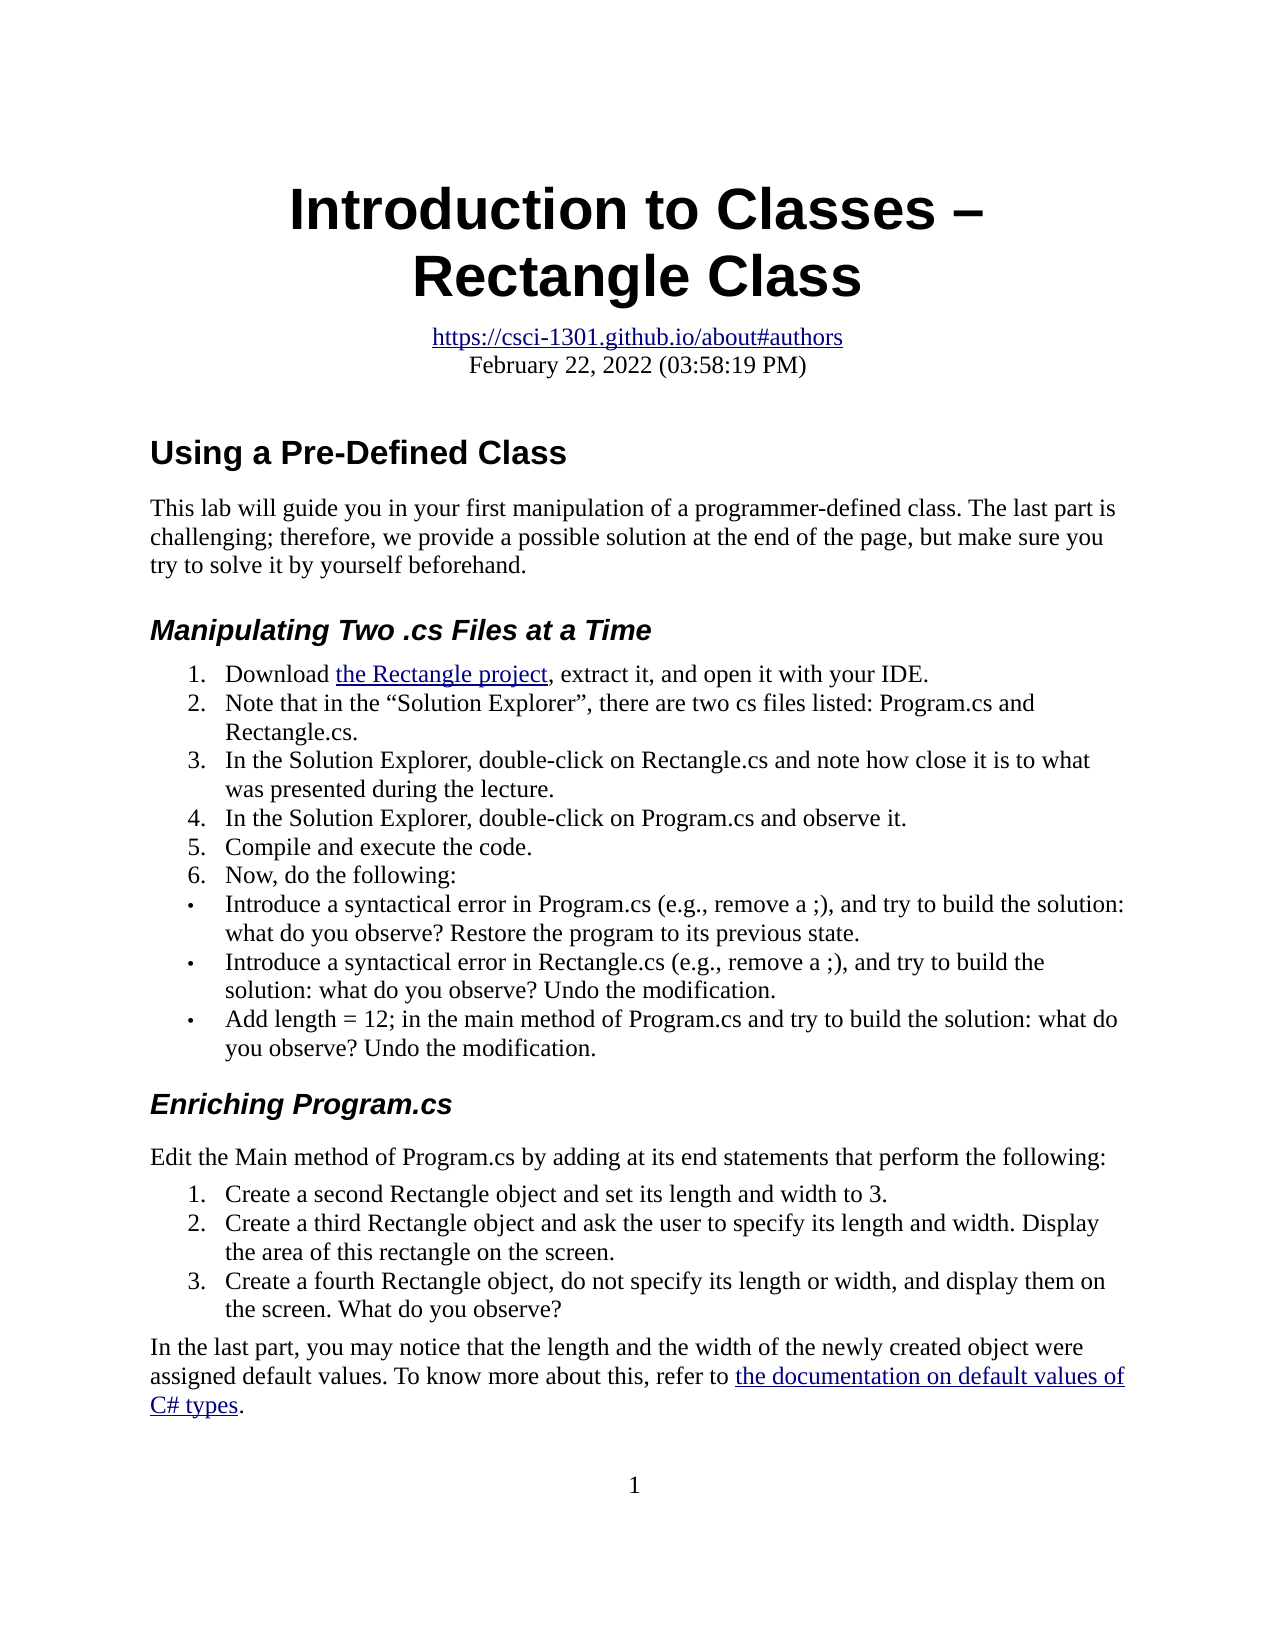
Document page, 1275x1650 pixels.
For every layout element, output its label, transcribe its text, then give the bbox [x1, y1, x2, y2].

list Add length = 12; in the main method of Program.cs and try to build the solution: what do you observe? Undo the modification. [187, 1004, 1125, 1062]
list Compile and execute the code. [187, 832, 1125, 861]
list In the Solution Explorer, double-click on Program.cs and observe it. [187, 803, 1125, 832]
list Download the Rectangle project, extract it, and open it with your IDE. [187, 659, 1125, 688]
list Introduce a syntactical error in Program.cs (e.g., remove a ;), and try to build the solution: what do you observe? Restore the program to its previous state. [187, 889, 1125, 947]
list Create a third Rectangle object and ask the user to specify its length and width. Display the area of this rectangle on the screen. [187, 1208, 1125, 1266]
subtitle Enriching Program.cs [150, 1087, 1125, 1120]
subtitle Using a Pre-Defined Class [150, 433, 1125, 472]
text Edit the Main method of Program.cs by adding at its end statements that perform the following: [150, 1142, 1125, 1171]
text February 22, 2022 (03:58:19 PM) [150, 350, 1125, 379]
title Introduction to Classes – Rectangle Class [150, 175, 1125, 309]
list Introduce a syntactical error in Rectangle.cs (e.g., remove a ;), and try to build the solution: what do you observe? Undo the modification. [187, 947, 1125, 1004]
list Now, do the following: [187, 861, 1125, 889]
list Note that in the “Solution Explorer”, there are two cs files listed: Program.cs and Rectangle.cs. [187, 688, 1125, 746]
list Create a fourth Rectangle object, do not specify its length or width, and display them on the screen. What do you observe? [187, 1266, 1125, 1323]
list In the Solution Explorer, double-click on Rectangle.cs and note how close it is to what was presented during the lecture. [187, 746, 1125, 803]
list Create a second Rectangle object and set its length and width to 3. [187, 1179, 1125, 1208]
text This lab will guide you in your first manipulation of a programmer-defined class. The last part is challenging; therefore, we provide a possible solution at the end of the page, but make sure you try to solve it by yourself beforehand. [150, 493, 1125, 579]
text https://csci-1301.github.io/about#authors [150, 322, 1125, 350]
subtitle Manipulating Two .cs Files at a Time [150, 613, 1125, 647]
text In the last part, you may notice that the length and the width of the newly created object were assigned default values. To know more about this, refer to the documentation on default values of C# types. [150, 1332, 1125, 1418]
